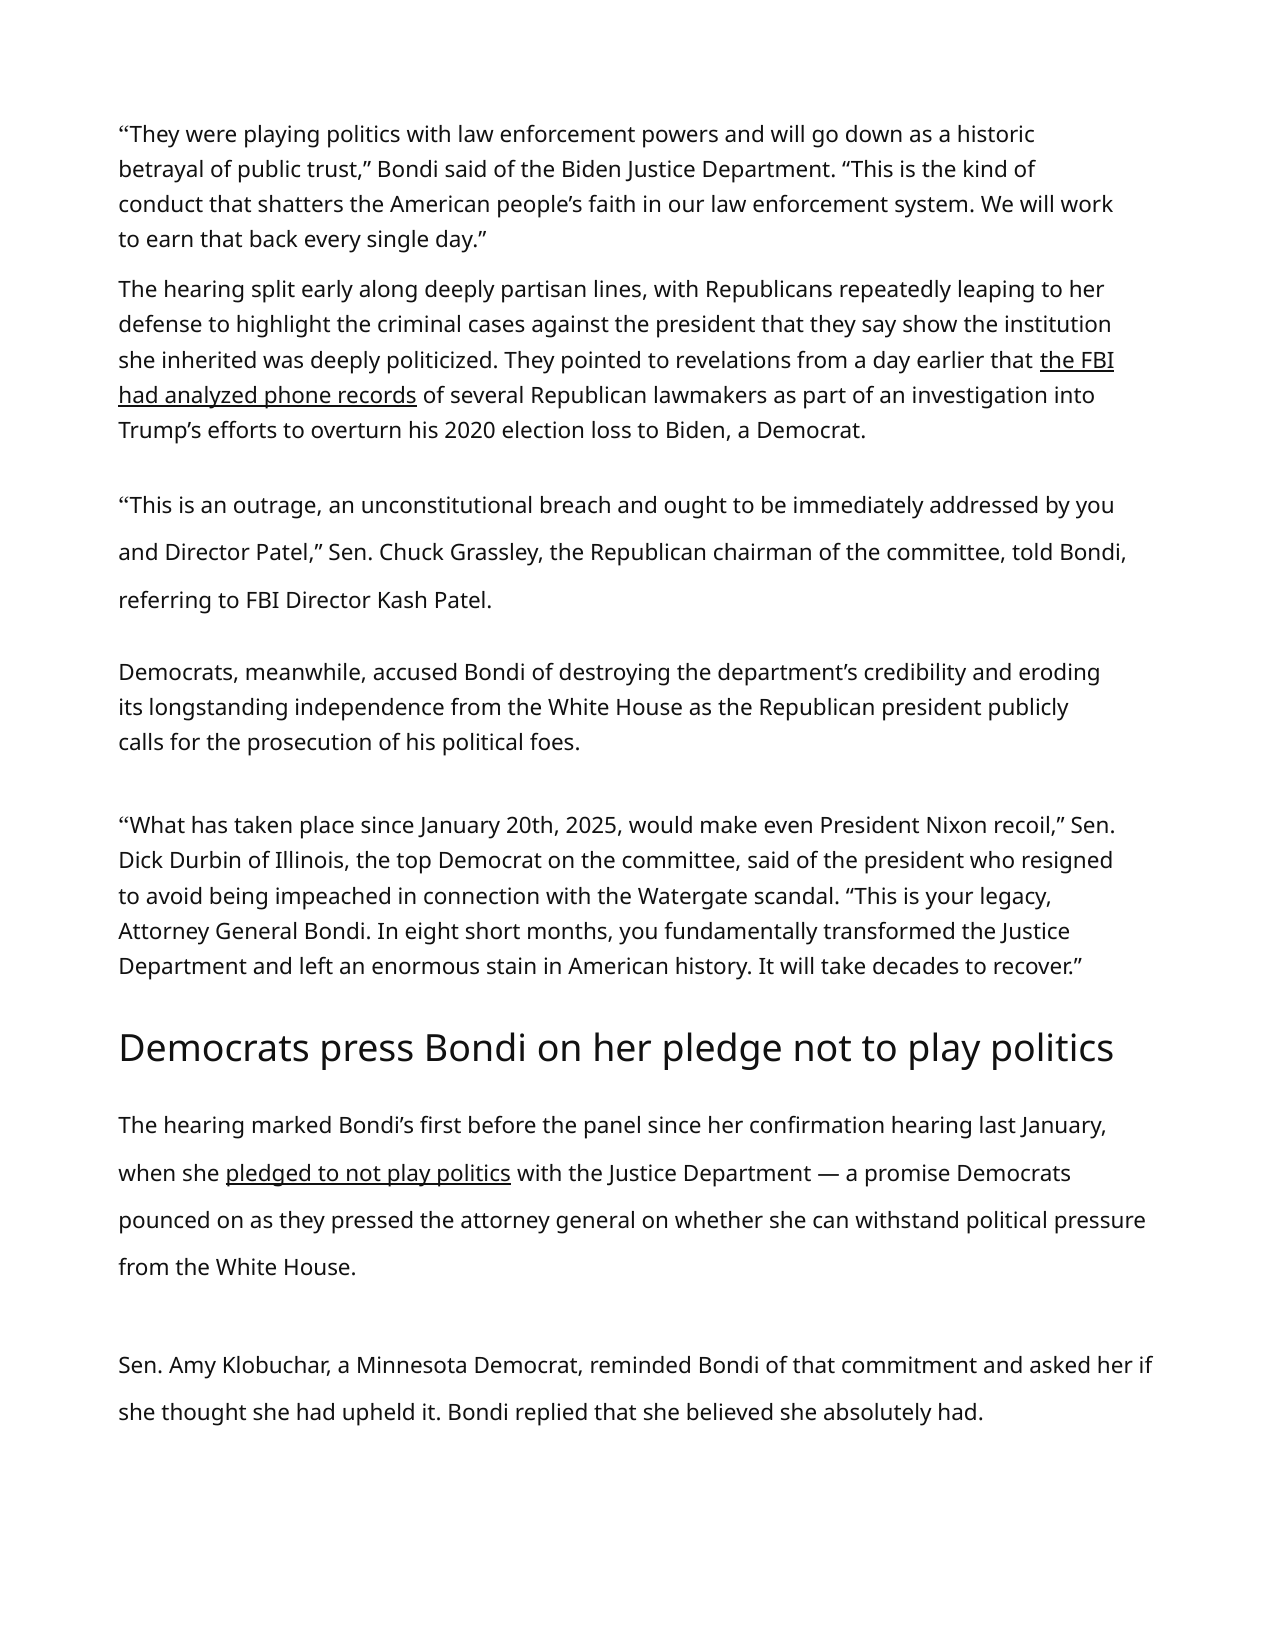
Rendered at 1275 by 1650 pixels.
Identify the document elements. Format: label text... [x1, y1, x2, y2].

text Sen. Amy Klobuchar, a Minnesota Democrat, reminded Bondi of that commitment and asked her if she thought she had upheld it. Bondi replied that she believed she absolutely had. [118, 1349, 1157, 1427]
text The hearing marked Bondi’s first before the panel since her confirmation hearing last January, when she pledged to not play politics with the Justice Department — a promise Democrats pounced on as they pressed the attorney general on whether she can withstand political pressure from the White House. [118, 1109, 1157, 1282]
text “What has taken place since January 20th, 2025, would make even President Nixon recoil,” Sen. Dick Durbin of Illinois, the top Democrat on the committee, said of the president who resigned to avoid being impeached in connection with the Watergate scandal. “This is your legacy, Attorney General Bondi. In eight short months, you fundamentally transformed the Justice Department and left an enormous stain in American history. It will take decades to recover.” [118, 809, 1117, 981]
text “They were playing politics with law enforcement powers and will go down as a historic betrayal of public trust,” Bondi said of the Biden Justice Department. “This is the kind of conduct that shatters the American people’s faith in our law enforcement system. We will work to earn that back every single day.” [118, 118, 1117, 254]
text Democrats, meanwhile, accused Bondi of destroying the department’s credibility and eroding its longstanding independence from the White House as the Republican president publicly calls for the prosecution of his political foes. [118, 656, 1117, 757]
text “This is an outrage, an unconstitutional breach and ought to be immediately addressed by you and Director Patel,” Sen. Chuck Grassley, the Republican chairman of the committee, told Bondi, referring to FBI Director Kash Patel. [118, 489, 1157, 614]
text The hearing split early along deeply partisan lines, with Republicans repeatedly leaping to her defense to highlight the criminal cases against the president that they say show the institution she inherited was deeply politicized. They pointed to revelations from a day earlier that the FBI had analyzed phone records of several Republican lawmakers as part of an investigation into Trump’s efforts to overturn his 2020 election loss to Biden, a Democrat. [118, 273, 1117, 445]
subtitle Democrats press Bondi on her pledge not to play politics [118, 1021, 1117, 1072]
